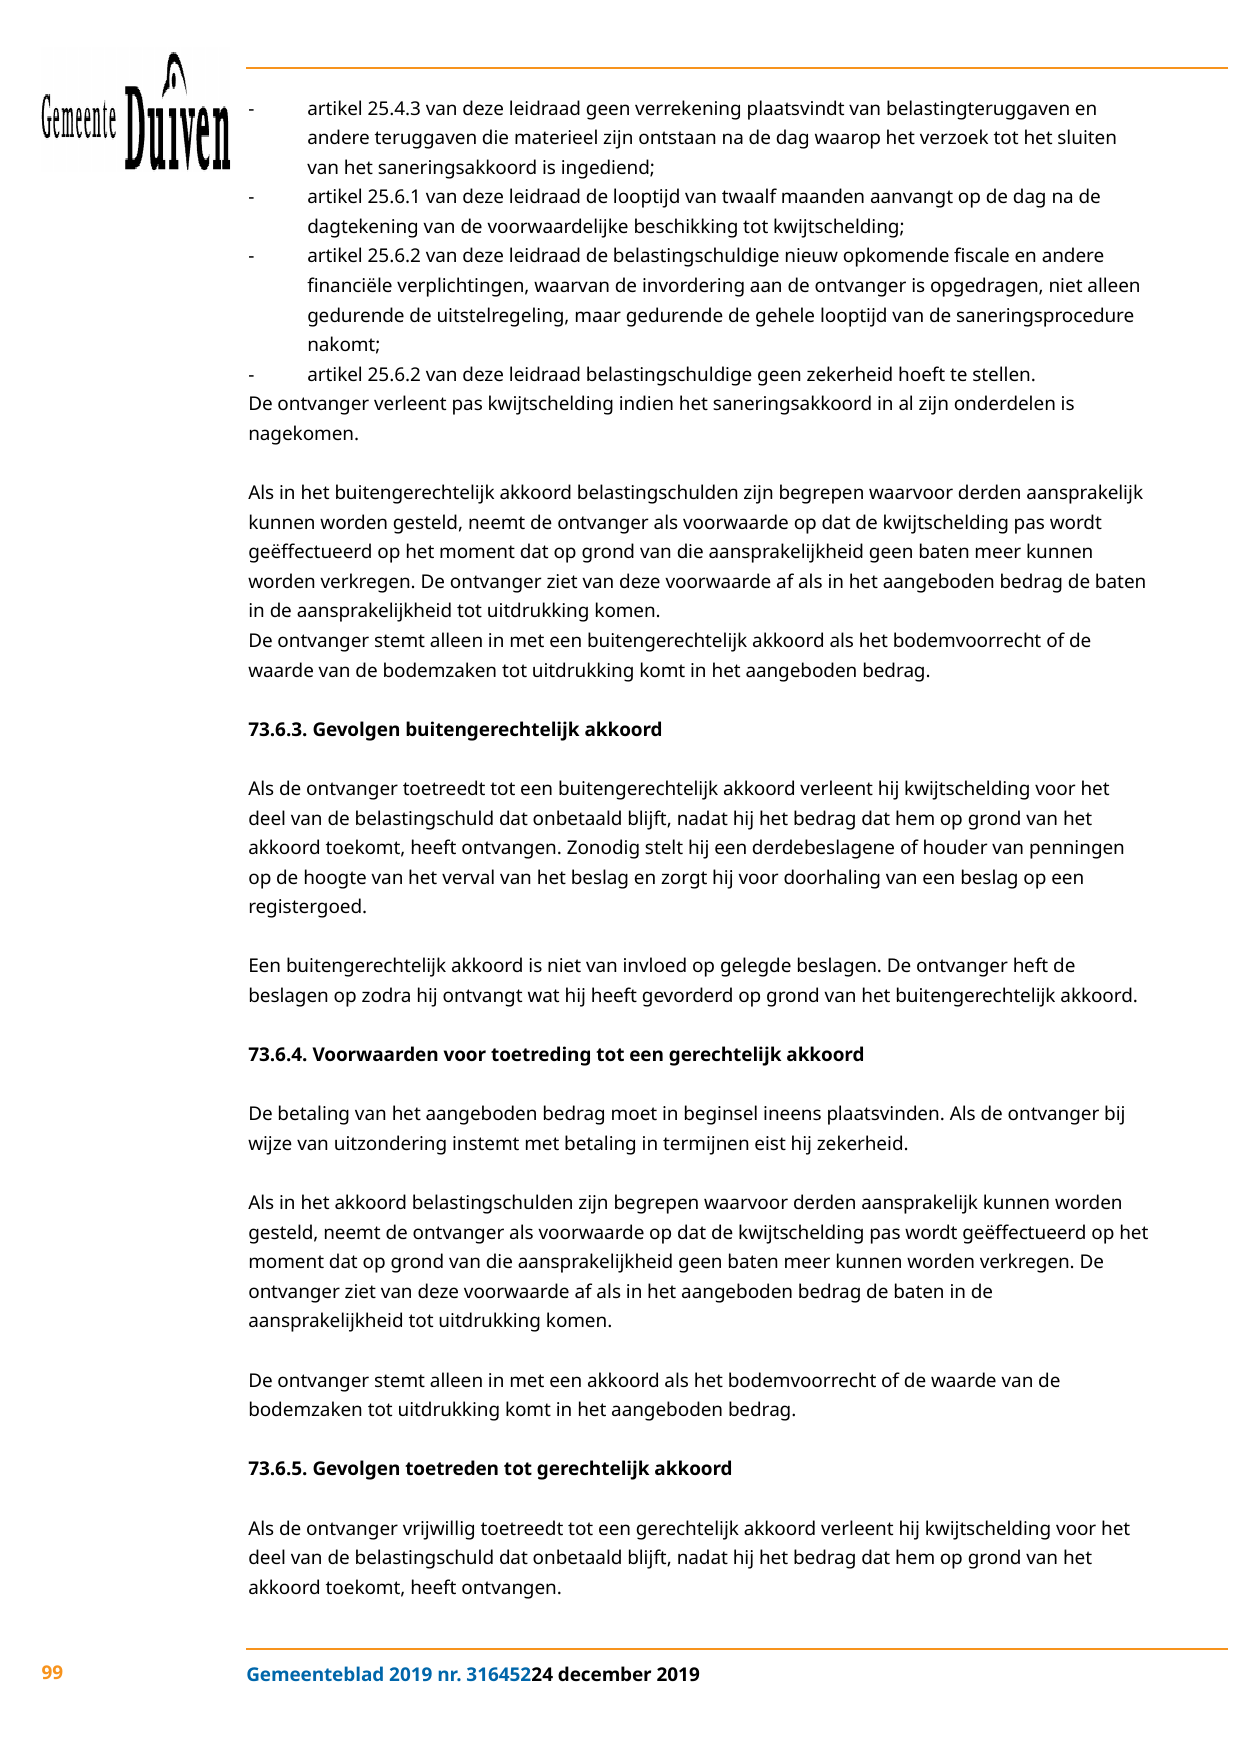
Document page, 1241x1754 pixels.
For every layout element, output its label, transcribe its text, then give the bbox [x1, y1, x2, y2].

list artikel 25.6.2 van deze leidraad belastingschuldige geen zekerheid hoeft te stellen. [248, 361, 1152, 387]
text 73.6.3. Gevolgen buitengerechtelijk akkoord [248, 716, 1152, 742]
list artikel 25.6.2 van deze leidraad de belastingschuldige nieuw opkomende fiscale en andere financiële verplichtingen, waarvan de invordering aan de ontvanger is opgedragen, niet alleen gedurende de uitstelregeling, maar gedurende de gehele looptijd van de saneringsprocedure nakomt; [248, 243, 1152, 357]
text De ontvanger stemt alleen in met een buitengerechtelijk akkoord als het bodemvoorrecht of de waarde van de bodemzaken tot uitdrukking komt in het aangeboden bedrag. [248, 627, 1152, 683]
text 73.6.5. Gevolgen toetreden tot gerechtelijk akkoord [248, 1456, 1152, 1481]
text Als de ontvanger toetreedt tot een buitengerechtelijk akkoord verleent hij kwijtschelding voor het deel van de belastingschuld dat onbetaald blijft, nadat hij het bedrag dat hem op grond van het akkoord toekomt, heeft ontvangen. Zonodig stelt hij een derdebeslagene of houder van penningen op de hoogte van het verval van het beslag en zorgt hij voor doorhaling van een beslag op een registergoed. [248, 775, 1152, 919]
text De ontvanger verleent pas kwijtschelding indien het saneringsakkoord in al zijn onderdelen is nagekomen. [248, 391, 1152, 446]
text De betaling van het aangeboden bedrag moet in beginsel ineens plaatsvinden. Als de ontvanger bij wijze van uitzondering instemt met betaling in termijnen eist hij zekerheid. [248, 1101, 1152, 1156]
list artikel 25.4.3 van deze leidraad geen verrekening plaatsvindt van belastingteruggaven en andere teruggaven die materieel zijn ontstaan na de dag waarop het verzoek tot het sluiten van het saneringsakkoord is ingediend; [248, 95, 1152, 180]
picture [41, 47, 231, 172]
text Als in het buitengerechtelijk akkoord belastingschulden zijn begrepen waarvoor derden aansprakelijk kunnen worden gesteld, neemt de ontvanger als voorwaarde op dat de kwijtschelding pas wordt geëffectueerd op het moment dat op grond van die aansprakelijkheid geen baten meer kunnen worden verkregen. De ontvanger ziet van deze voorwaarde af als in het aangeboden bedrag de baten in de aansprakelijkheid tot uitdrukking komen. [248, 479, 1152, 623]
text Als de ontvanger vrijwillig toetreedt tot een gerechtelijk akkoord verleent hij kwijtschelding voor het deel van de belastingschuld dat onbetaald blijft, nadat hij het bedrag dat hem op grond van het akkoord toekomt, heeft ontvangen. [248, 1515, 1152, 1600]
list artikel 25.6.1 van deze leidraad de looptijd van twaalf maanden aanvangt op de dag na de dagtekening van de voorwaardelijke beschikking tot kwijtschelding; [248, 183, 1152, 239]
text 73.6.4. Voorwaarden voor toetreding tot een gerechtelijk akkoord [248, 1041, 1152, 1067]
text Een buitengerechtelijk akkoord is niet van invloed op gelegde beslagen. De ontvanger heft de beslagen op zodra hij ontvangt wat hij heeft gevorderd op grond van het buitengerechtelijk akkoord. [248, 953, 1152, 1008]
text De ontvanger stemt alleen in met een akkoord als het bodemvoorrecht of de waarde van de bodemzaken tot uitdrukking komt in het aangeboden bedrag. [248, 1367, 1152, 1422]
text Als in het akkoord belastingschulden zijn begrepen waarvoor derden aansprakelijk kunnen worden gesteld, neemt de ontvanger als voorwaarde op dat de kwijtschelding pas wordt geëffectueerd op het moment dat op grond van die aansprakelijkheid geen baten meer kunnen worden verkregen. De ontvanger ziet van deze voorwaarde af als in het aangeboden bedrag de baten in de aansprakelijkheid tot uitdrukking komen. [248, 1189, 1152, 1333]
